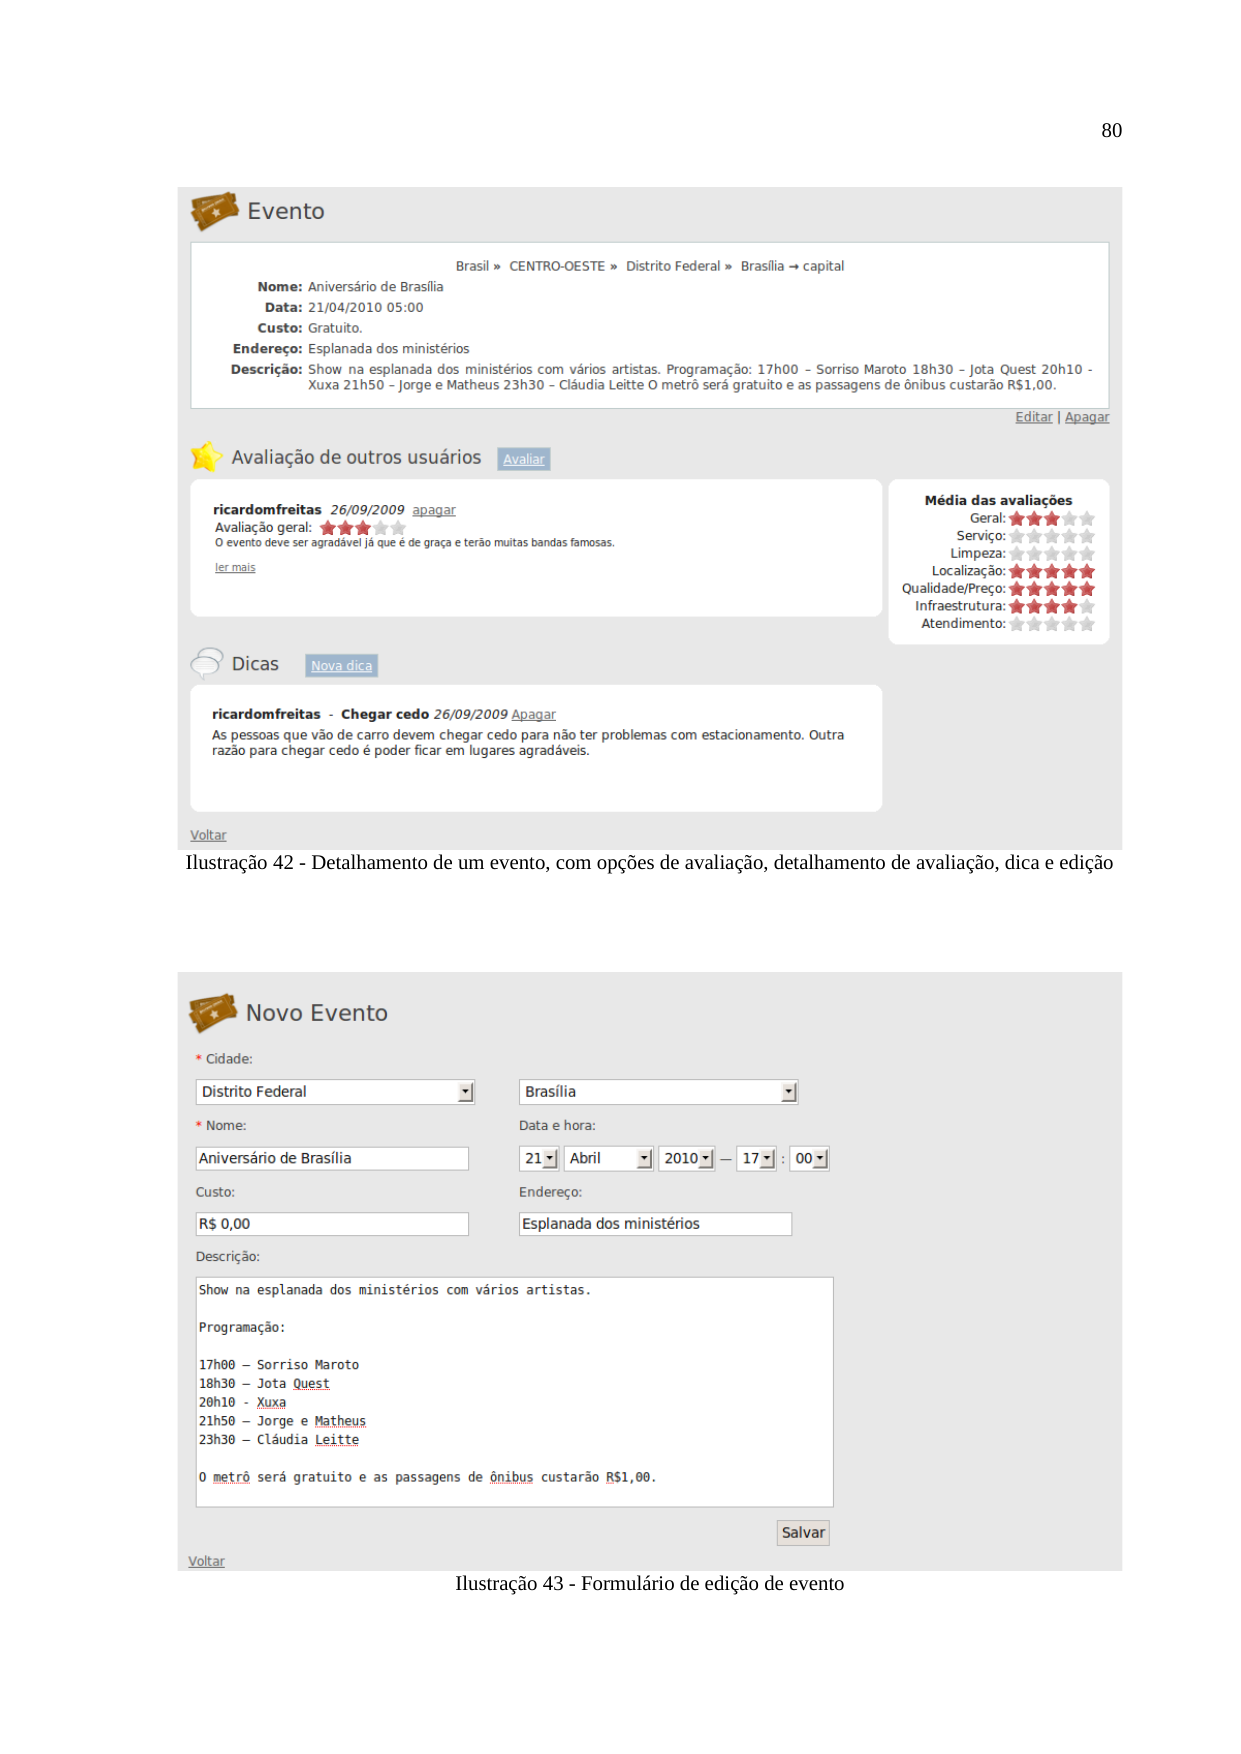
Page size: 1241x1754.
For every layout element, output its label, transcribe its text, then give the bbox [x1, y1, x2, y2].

text Ilustração 43 - Formulário de edição de evento [177, 1571, 1122, 1595]
picture [177, 187, 1123, 850]
picture [177, 972, 1123, 1571]
text Ilustração 42 - Detalhamento de um evento, com opções de avaliação, detalhamento de avaliação, dica e edição [177, 850, 1122, 874]
